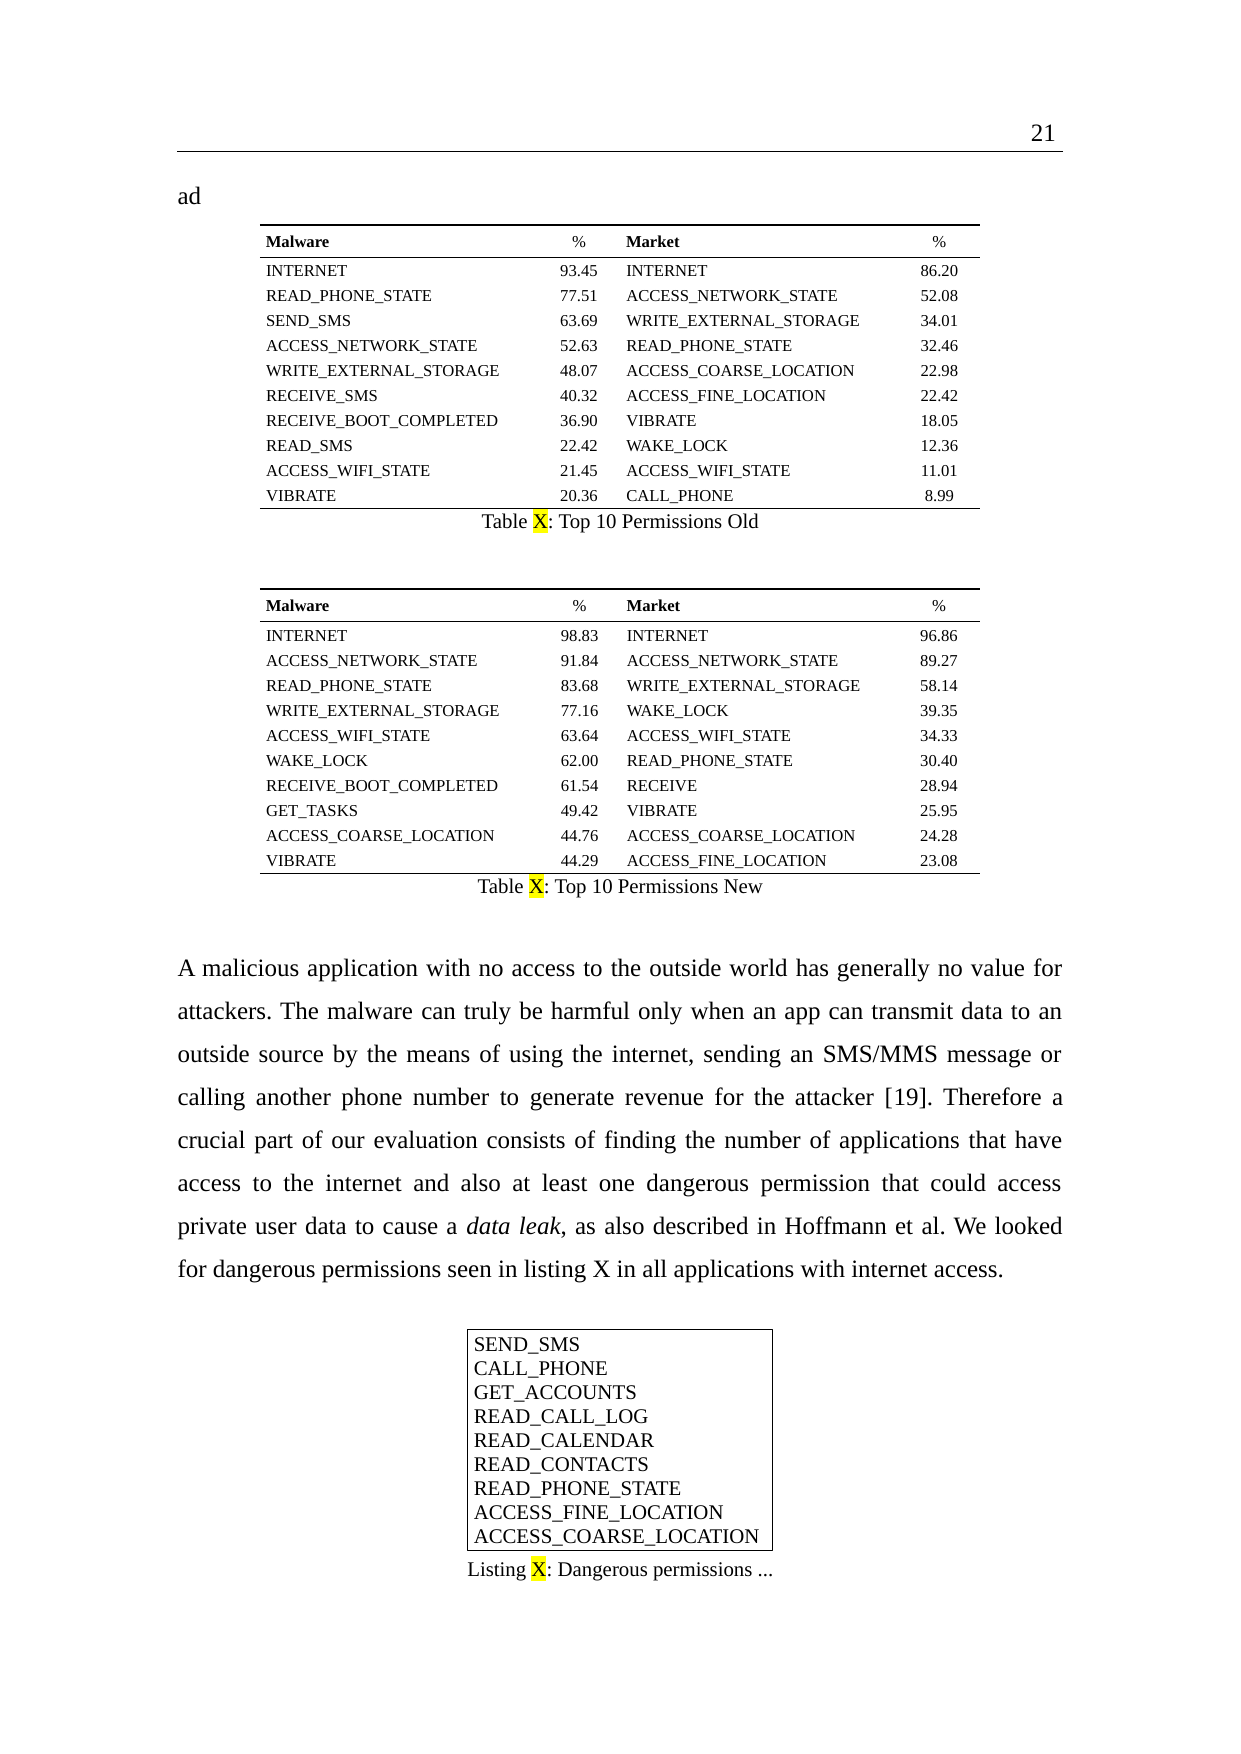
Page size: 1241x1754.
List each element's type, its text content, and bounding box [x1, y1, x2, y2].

table_cell RECEIVE_BOOT_COMPLETED [260, 408, 537, 433]
table_cell READ_SMS [260, 433, 537, 458]
table_cell 52.08 [898, 283, 980, 308]
table_cell GET_TASKS [260, 798, 538, 822]
table_cell WRITE_EXTERNAL_STORAGE [620, 308, 898, 333]
table_cell 34.33 [897, 723, 980, 747]
text Table X: Top 10 Permissions New [177, 873, 1063, 898]
table_cell ACCESS_COARSE_LOCATION [621, 823, 897, 847]
table_cell 30.40 [897, 748, 980, 772]
table_cell ACCESS_FINE_LOCATION [621, 848, 897, 872]
table_cell READ_PHONE_STATE [260, 673, 538, 697]
table_cell SEND_SMS [260, 308, 537, 333]
table_cell WRITE_EXTERNAL_STORAGE [260, 698, 538, 722]
table_cell ACCESS_NETWORK_STATE [260, 648, 538, 672]
table_header % [897, 590, 980, 621]
table_cell ACCESS_NETWORK_STATE [620, 283, 898, 308]
table_cell 91.84 [538, 648, 621, 672]
table_cell 39.35 [897, 698, 980, 722]
table_cell 63.64 [538, 723, 621, 747]
table_cell 22.42 [537, 433, 620, 458]
table_cell 23.08 [897, 848, 980, 872]
table_cell INTERNET [620, 258, 898, 283]
table_cell ACCESS_WIFI_STATE [260, 458, 537, 483]
table_header Malware [260, 226, 537, 256]
table_cell RECEIVE_SMS [260, 383, 537, 408]
table_header % [898, 226, 980, 256]
table_cell CALL_PHONE [620, 483, 898, 508]
table_cell 44.29 [538, 848, 621, 872]
table_cell 36.90 [537, 408, 620, 433]
table_header Malware [260, 590, 538, 621]
text ad [177, 181, 1063, 209]
table_cell 96.86 [897, 622, 980, 647]
text A malicious application with no access to the outside world has generally no value for attackers. The malware can truly be harmful only when an app can transmit data to an outside source by the means of using the internet, sending an SMS/MMS message or calling another phone number to generate revenue for the attacker [19]. Therefore a crucial part of our evaluation consists of finding the number of applications that have access to the internet and also at least one dangerous permission that could access private user data to cause a data leak, as also described in Hoffmann et al. We looked for dangerous permissions seen in listing X in all applications with internet access. [177, 953, 1063, 1283]
table_cell 12.36 [898, 433, 980, 458]
table_cell 63.69 [537, 308, 620, 333]
table_cell WAKE_LOCK [260, 748, 538, 772]
table_cell 58.14 [897, 673, 980, 697]
table_cell 52.63 [537, 333, 620, 358]
table_cell 40.32 [537, 383, 620, 408]
table_cell RECEIVE_BOOT_COMPLETED [260, 773, 538, 797]
table_cell 44.76 [538, 823, 621, 847]
table_cell ACCESS_COARSE_LOCATION [620, 358, 898, 383]
table_cell READ_PHONE_STATE [620, 333, 898, 358]
table_cell 25.95 [897, 798, 980, 822]
table_cell 77.51 [537, 283, 620, 308]
table_cell 98.83 [538, 622, 621, 647]
table_cell 49.42 [538, 798, 621, 822]
table_cell 18.05 [898, 408, 980, 433]
table_cell 20.36 [537, 483, 620, 508]
table_cell 24.28 [897, 823, 980, 847]
table_cell 62.00 [538, 748, 621, 772]
table_cell ACCESS_WIFI_STATE [260, 723, 538, 747]
table_cell INTERNET [260, 622, 538, 647]
table_cell ACCESS_COARSE_LOCATION [260, 823, 538, 847]
table_cell 34.01 [898, 308, 980, 333]
table_cell 21.45 [537, 458, 620, 483]
table_cell 89.27 [897, 648, 980, 672]
table_cell ACCESS_FINE_LOCATION [620, 383, 898, 408]
table_header % [538, 590, 621, 621]
table_cell READ_PHONE_STATE [621, 748, 897, 772]
table_cell ACCESS_WIFI_STATE [621, 723, 897, 747]
table_header % [537, 226, 620, 256]
table_cell 8.99 [898, 483, 980, 508]
table_cell 32.46 [898, 333, 980, 358]
text Listing X: Dangerous permissions ... [177, 1556, 1063, 1581]
table_cell INTERNET [260, 258, 537, 283]
table_cell 83.68 [538, 673, 621, 697]
table_cell ACCESS_WIFI_STATE [620, 458, 898, 483]
table_cell READ_PHONE_STATE [260, 283, 537, 308]
table_cell WRITE_EXTERNAL_STORAGE [621, 673, 897, 697]
table_header Market [620, 226, 898, 256]
table_cell 28.94 [897, 773, 980, 797]
table_cell 11.01 [898, 458, 980, 483]
table_cell 22.42 [898, 383, 980, 408]
table_cell WAKE_LOCK [621, 698, 897, 722]
table_cell 61.54 [538, 773, 621, 797]
table_cell INTERNET [621, 622, 897, 647]
table_cell ACCESS_NETWORK_STATE [621, 648, 897, 672]
table_cell VIBRATE [260, 848, 538, 872]
text Table X: Top 10 Permissions Old [177, 509, 1063, 533]
table_cell 22.98 [898, 358, 980, 383]
table_cell 48.07 [537, 358, 620, 383]
table_cell 86.20 [898, 258, 980, 283]
table_cell VIBRATE [260, 483, 537, 508]
table_header Market [621, 590, 897, 621]
table_cell WAKE_LOCK [620, 433, 898, 458]
table_cell VIBRATE [621, 798, 897, 822]
table_cell WRITE_EXTERNAL_STORAGE [260, 358, 537, 383]
table_cell 93.45 [537, 258, 620, 283]
table_cell RECEIVE [621, 773, 897, 797]
table_cell 77.16 [538, 698, 621, 722]
table_cell VIBRATE [620, 408, 898, 433]
table_cell ACCESS_NETWORK_STATE [260, 333, 537, 358]
